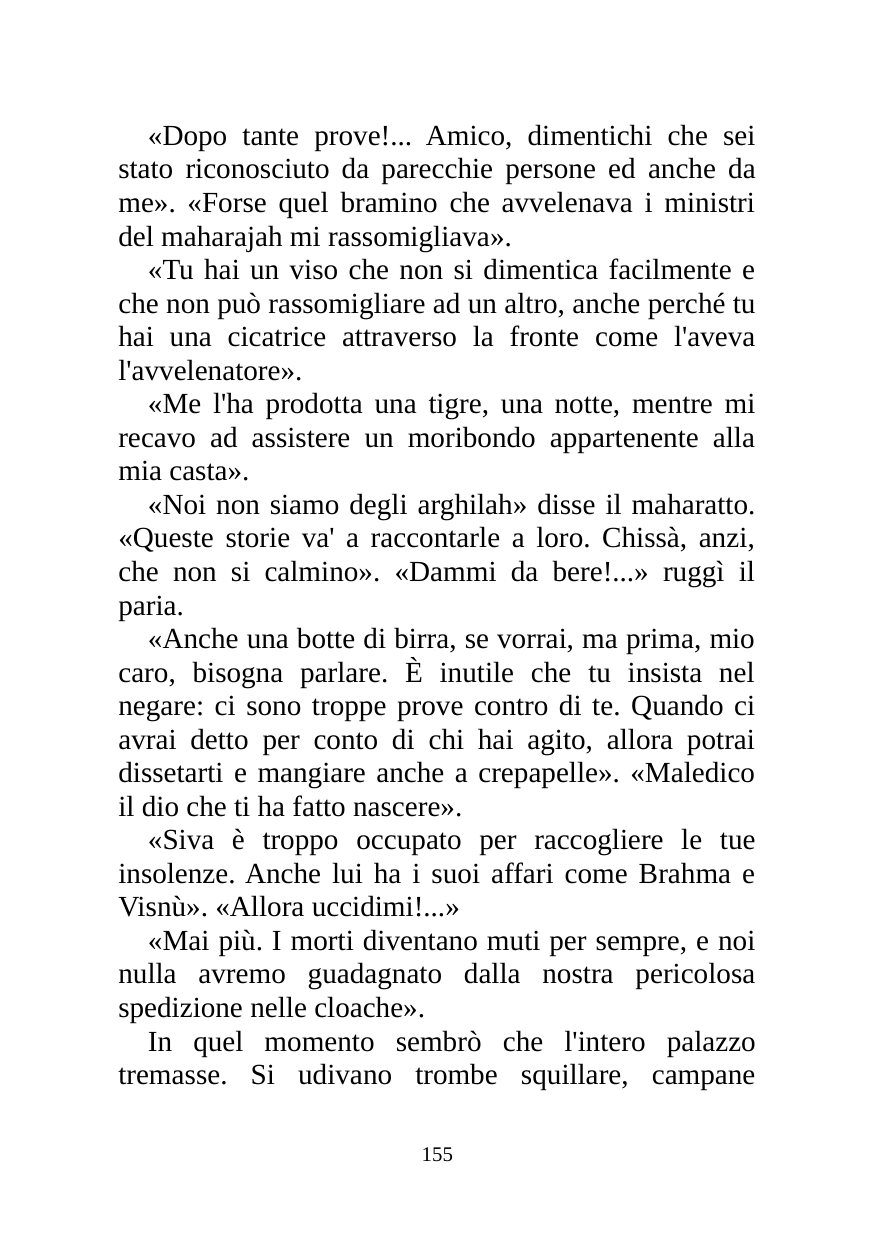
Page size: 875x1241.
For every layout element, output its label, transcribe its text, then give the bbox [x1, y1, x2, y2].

text «Noi non siamo degli arghilah» disse il maharatto. «Queste storie va' a raccontarle a loro. Chissà, anzi, che non si calmino». «Dammi da bere!...» ruggì il paria. [118, 487, 756, 621]
text «Dopo tante prove!... Amico, dimentichi che sei stato riconosciuto da parecchie persone ed anche da me». «Forse quel bramino che avvelenava i ministri del maharajah mi rassomigliava». [118, 118, 756, 252]
text «Mai più. I morti diventano muti per sempre, e noi nulla avremo guadagnato dalla nostra pericolosa spedizione nelle cloache». [118, 923, 756, 1024]
text «Anche una botte di birra, se vorrai, ma prima, mio caro, bisogna parlare. È inutile che tu insista nel negare: ci sono troppe prove contro di te. Quando ci avrai detto per conto di chi hai agito, allora potrai dissetarti e mangiare anche a crepapelle». «Maledico il dio che ti ha fatto nascere». [118, 621, 756, 822]
text In quel momento sembrò che l'intero palazzo tremasse. Si udivano trombe squillare, campane [118, 1024, 756, 1091]
text «Tu hai un viso che non si dimentica facilmente e che non può rassomigliare ad un altro, anche perché tu hai una cicatrice attraverso la fronte come l'aveva l'avvelenatore». [118, 252, 756, 386]
text «Me l'ha prodotta una tigre, una notte, mentre mi recavo ad assistere un moribondo appartenente alla mia casta». [118, 386, 756, 487]
text «Siva è troppo occupato per raccogliere le tue insolenze. Anche lui ha i suoi affari come Brahma e Visnù». «Allora uccidimi!...» [118, 822, 756, 923]
